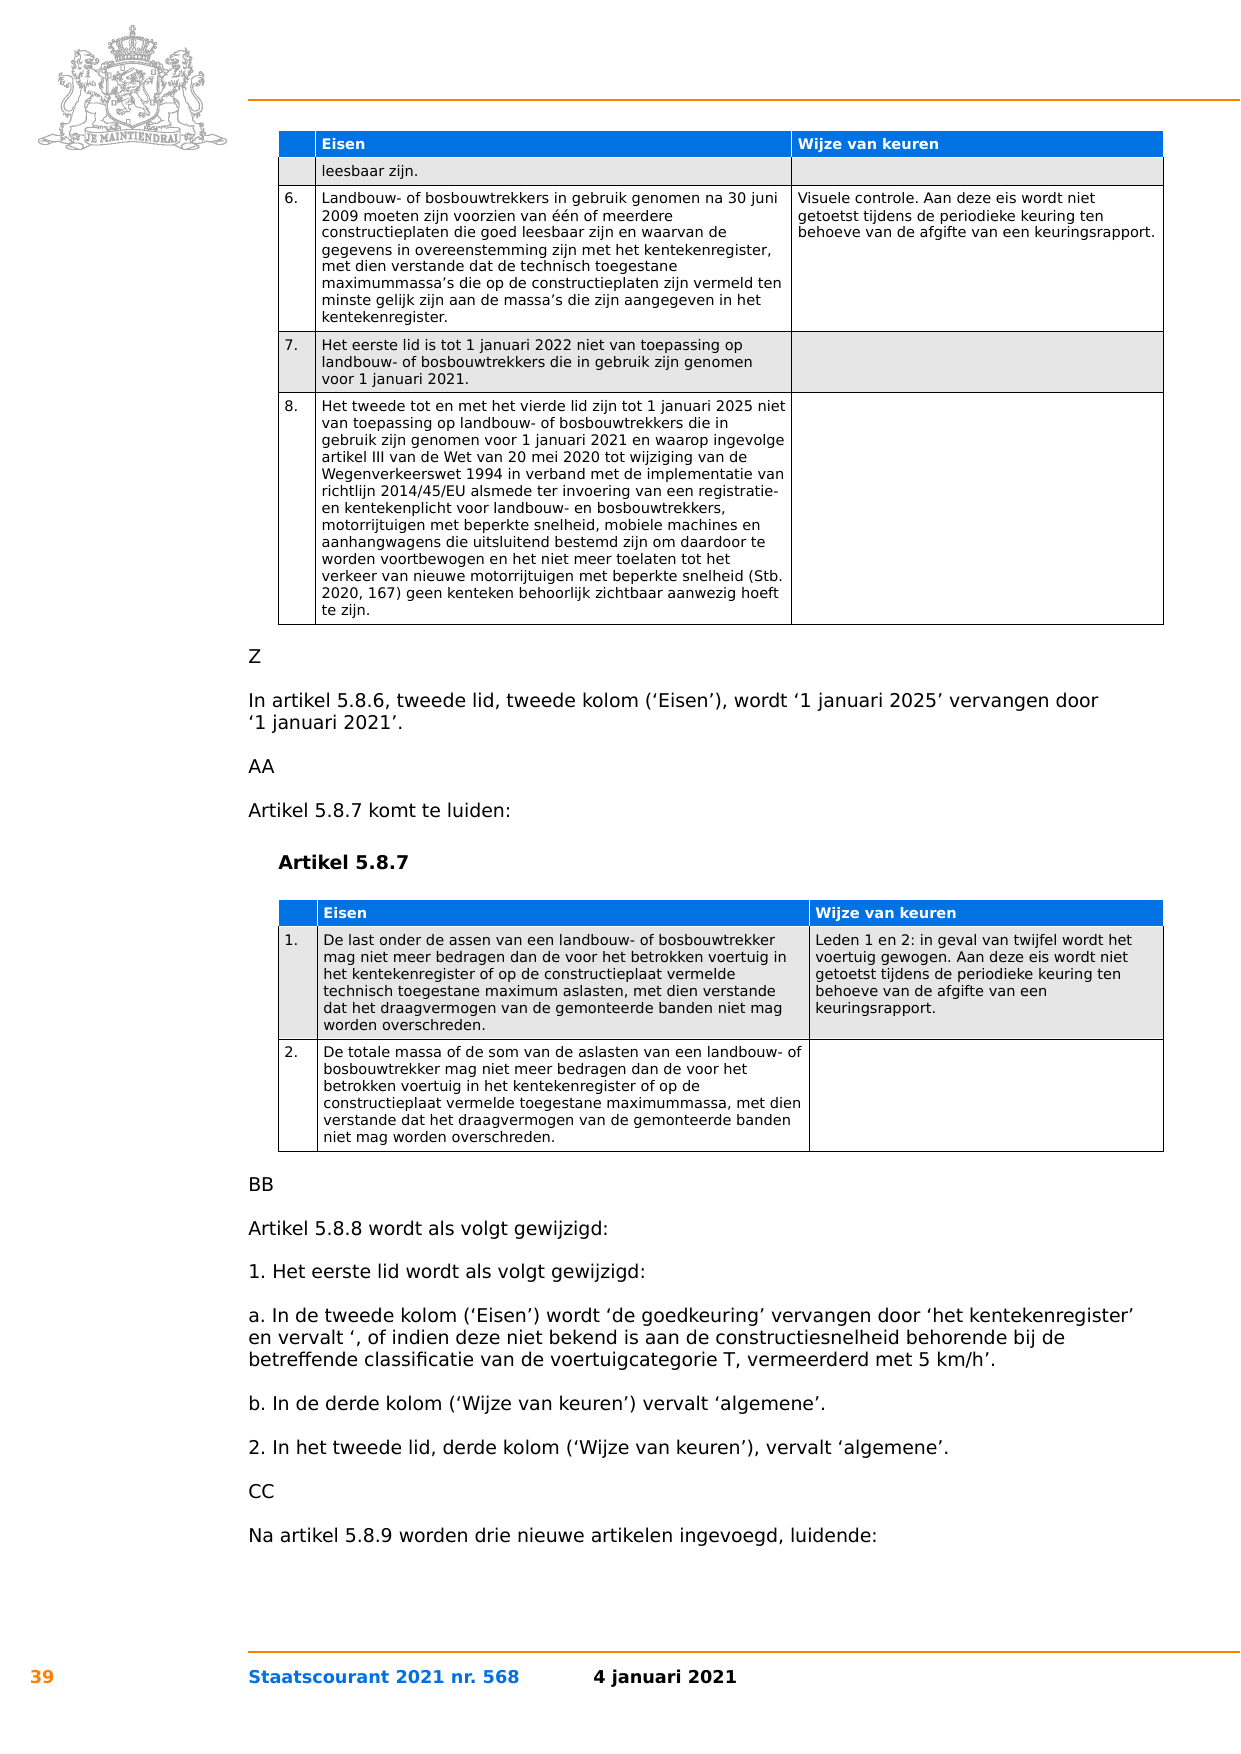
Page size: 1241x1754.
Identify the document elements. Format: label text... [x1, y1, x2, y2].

text Z [248, 646, 1163, 668]
table_header Eisen [318, 900, 809, 926]
table_cell [792, 332, 1163, 392]
table_cell [810, 1040, 1163, 1151]
text 2. In het tweede lid, derde kolom (‘Wijze van keuren’), vervalt ‘algemene’. [248, 1437, 1163, 1459]
table_cell 2. [279, 1040, 317, 1151]
table_cell 6. [279, 186, 315, 331]
table_cell Het eerste lid is tot 1 januari 2022 niet van toepassing op landbouw- of bosbouwtrekkers die in gebruik zijn genomen voor 1 januari 2021. [316, 332, 791, 392]
table_cell [279, 158, 315, 185]
table_cell Visuele controle. Aan deze eis wordt niet getoetst tijdens de periodieke keuring ten behoeve van de afgifte van een keuringsrapport. [792, 186, 1163, 331]
text Artikel 5.8.8 wordt als volgt gewijzigd: [248, 1218, 1163, 1239]
text a. In de tweede kolom (‘Eisen’) wordt ‘de goedkeuring’ vervangen door ‘het kentekenregister’ en vervalt ‘, of indien deze niet bekend is aan de constructiesnelheid behorende bij de betreffende classificatie van de voertuigcategorie T, vermeerderd met 5 km/h’. [248, 1305, 1163, 1371]
table_cell Landbouw- of bosbouwtrekkers in gebruik genomen na 30 juni 2009 moeten zijn voorzien van één of meerdere constructieplaten die goed leesbaar zijn en waarvan de gegevens in overeenstemming zijn met het kentekenregister, met dien verstande dat de technisch toegestane maximummassa’s die op de constructieplaten zijn vermeld ten minste gelijk zijn aan de massa’s die zijn aangegeven in het kentekenregister. [316, 186, 791, 331]
text Artikel 5.8.7 komt te luiden: [248, 800, 1163, 822]
table_cell De totale massa of de som van de aslasten van een landbouw- of bosbouwtrekker mag niet meer bedragen dan de voor het betrokken voertuig in het kentekenregister of op de constructieplaat vermelde toegestane maximummassa, met dien verstande dat het draagvermogen van de gemonteerde banden niet mag worden overschreden. [318, 1040, 809, 1151]
table_header [279, 131, 315, 157]
text In artikel 5.8.6, tweede lid, tweede kolom (‘Eisen’), wordt ‘1 januari 2025’ vervangen door ‘1 januari 2021’. [248, 690, 1163, 734]
table_header Wijze van keuren [810, 900, 1163, 926]
picture [38, 25, 227, 150]
table_header Eisen [316, 131, 791, 157]
table_header Wijze van keuren [792, 131, 1163, 157]
subtitle Artikel 5.8.7 [278, 852, 1163, 874]
table_cell [792, 393, 1163, 623]
table_cell 8. [279, 393, 315, 623]
table_cell Leden 1 en 2: in geval van twijfel wordt het voertuig gewogen. Aan deze eis wordt niet getoetst tijdens de periodieke keuring ten behoeve van de afgifte van een keuringsrapport. [810, 927, 1163, 1038]
table_header [279, 900, 317, 926]
text BB [248, 1174, 1163, 1196]
table_cell De last onder de assen van een landbouw- of bosbouwtrekker mag niet meer bedragen dan de voor het betrokken voertuig in het kentekenregister of op de constructieplaat vermelde technisch toegestane maximum aslasten, met dien verstande dat het draagvermogen van de gemonteerde banden niet mag worden overschreden. [318, 927, 809, 1038]
table_cell 7. [279, 332, 315, 392]
table_cell Het tweede tot en met het vierde lid zijn tot 1 januari 2025 niet van toepassing op landbouw- of bosbouwtrekkers die in gebruik zijn genomen voor 1 januari 2021 en waarop ingevolge artikel III van de Wet van 20 mei 2020 tot wijziging van de Wegenverkeerswet 1994 in verband met de implementatie van richtlijn 2014/45/EU alsmede ter invoering van een registratie- en kentekenplicht voor landbouw- en bosbouwtrekkers, motorrijtuigen met beperkte snelheid, mobiele machines en aanhangwagens die uitsluitend bestemd zijn om daardoor te worden voortbewogen en het niet meer toelaten tot het verkeer van nieuwe motorrijtuigen met beperkte snelheid (Stb. 2020, 167) geen kenteken behoorlijk zichtbaar aanwezig hoeft te zijn. [316, 393, 791, 623]
text Na artikel 5.8.9 worden drie nieuwe artikelen ingevoegd, luidende: [248, 1525, 1163, 1547]
text CC [248, 1481, 1163, 1503]
table_cell [792, 158, 1163, 185]
text AA [248, 756, 1163, 778]
text 1. Het eerste lid wordt als volgt gewijzigd: [248, 1261, 1163, 1283]
table_cell leesbaar zijn. [316, 158, 791, 185]
text b. In de derde kolom (‘Wijze van keuren’) vervalt ‘algemene’. [248, 1393, 1163, 1415]
table_cell 1. [279, 927, 317, 1038]
